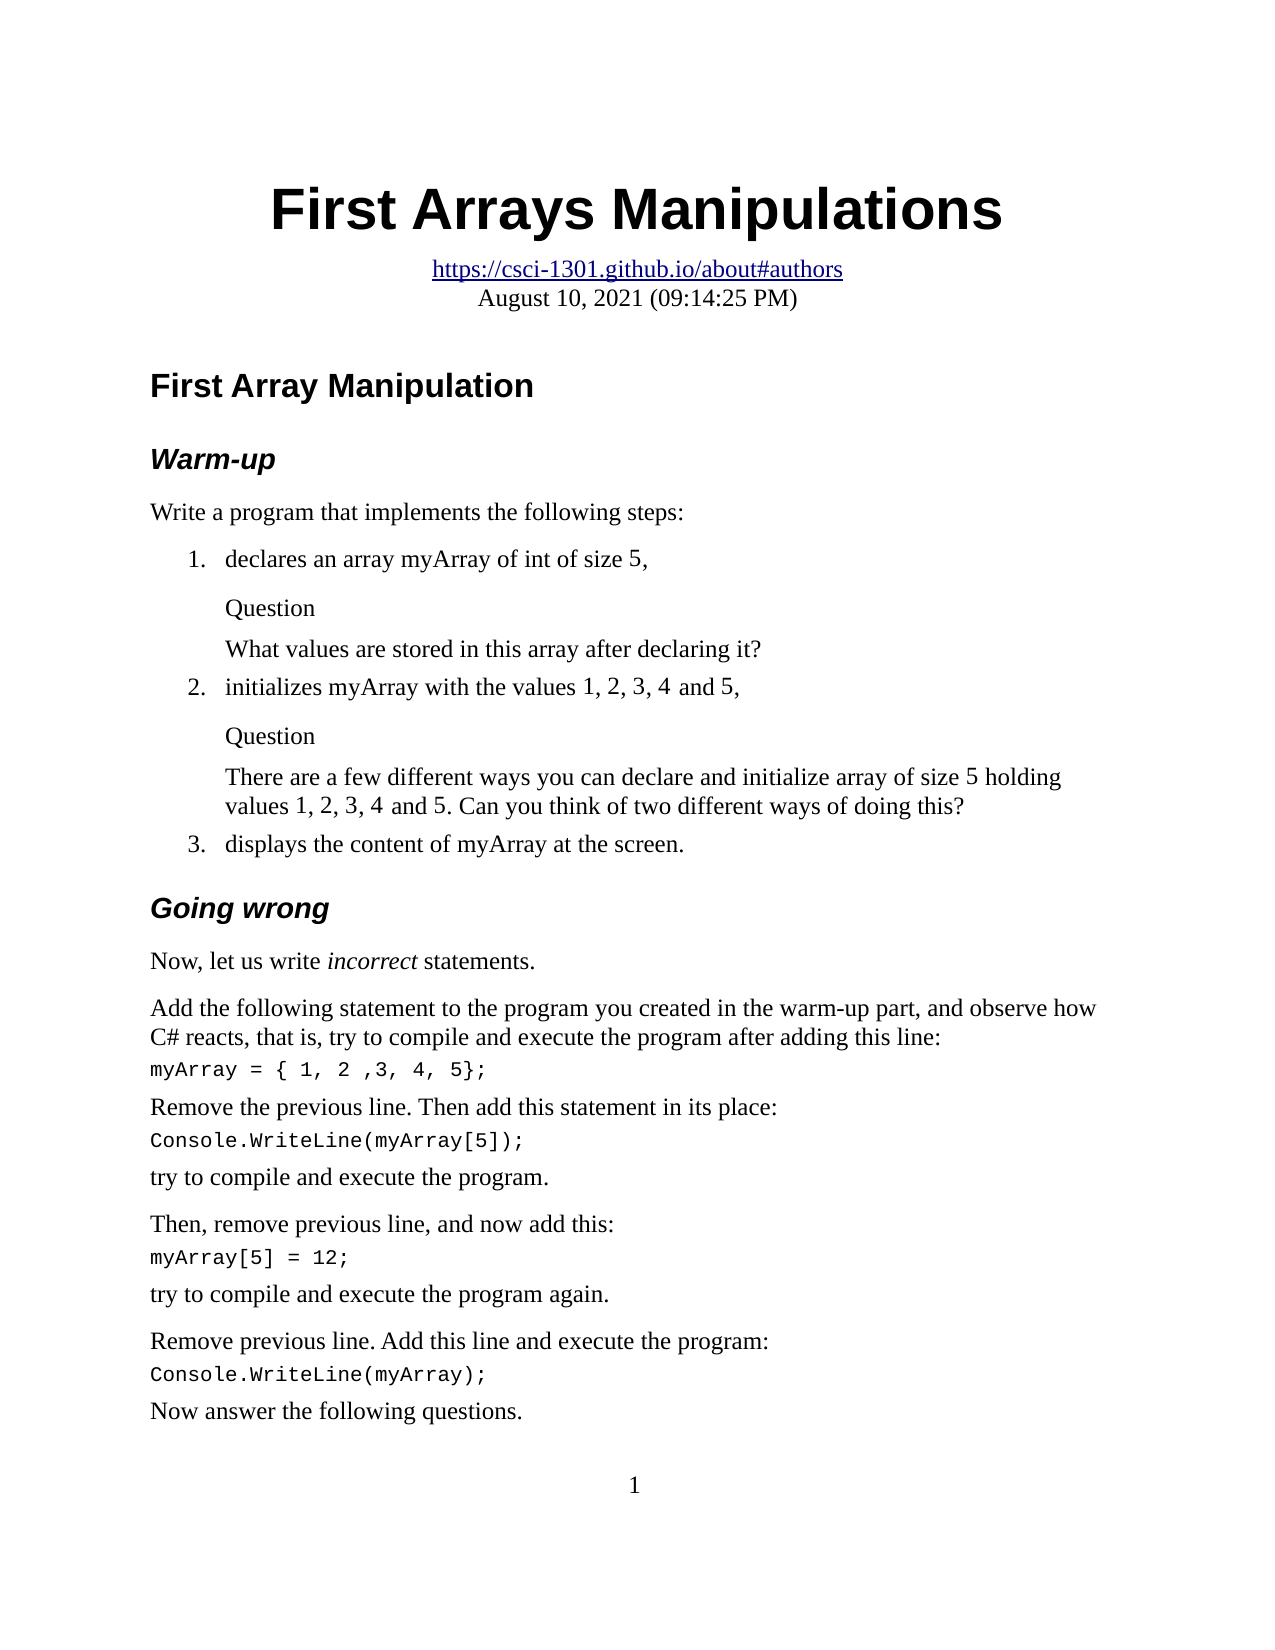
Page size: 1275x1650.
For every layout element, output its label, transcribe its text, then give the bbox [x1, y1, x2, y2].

subtitle First Array Manipulation [150, 366, 1125, 404]
text myArray = { 1, 2 ,3, 4, 5}; [150, 1059, 1125, 1083]
subtitle Going wrong [150, 891, 1125, 925]
text myArray[5] = 12; [150, 1247, 1125, 1270]
list Question [187, 721, 1125, 750]
text Add the following statement to the program you created in the warm-up part, and observe how C# reacts, that is, try to compile and execute the program after adding this line: [150, 993, 1125, 1051]
text Then, remove previous line, and now add this: [150, 1209, 1125, 1238]
text Remove previous line. Add this line and execute the program: [150, 1326, 1125, 1355]
text Remove the previous line. Then add this statement in its place: [150, 1092, 1125, 1121]
text try to compile and execute the program. [150, 1162, 1125, 1191]
list There are a few different ways you can declare and initialize array of size holding values , , , and . Can you think of two different ways of doing this? [187, 762, 1125, 820]
text try to compile and execute the program again. [150, 1279, 1125, 1308]
text August 10, 2021 (09:14:25 PM) [150, 283, 1125, 312]
text https://csci-1301.github.io/about#authors [150, 254, 1125, 283]
title First Arrays Manipulations [150, 175, 1125, 242]
text Write a program that implements the following steps: [150, 497, 1125, 526]
list Question [187, 593, 1125, 622]
list What values are stored in this array after declaring it? [187, 634, 1125, 663]
text Console.WriteLine(myArray); [150, 1364, 1125, 1387]
text Now, let us write incorrect statements. [150, 946, 1125, 975]
text Now answer the following questions. [150, 1396, 1125, 1425]
list declares an array myArray of int of size , [187, 544, 1125, 572]
list initializes myArray with the values , , , and , [187, 672, 1125, 701]
subtitle Warm-up [150, 442, 1125, 476]
text Console.WriteLine(myArray[5]); [150, 1130, 1125, 1153]
list displays the content of myArray at the screen. [187, 829, 1125, 857]
